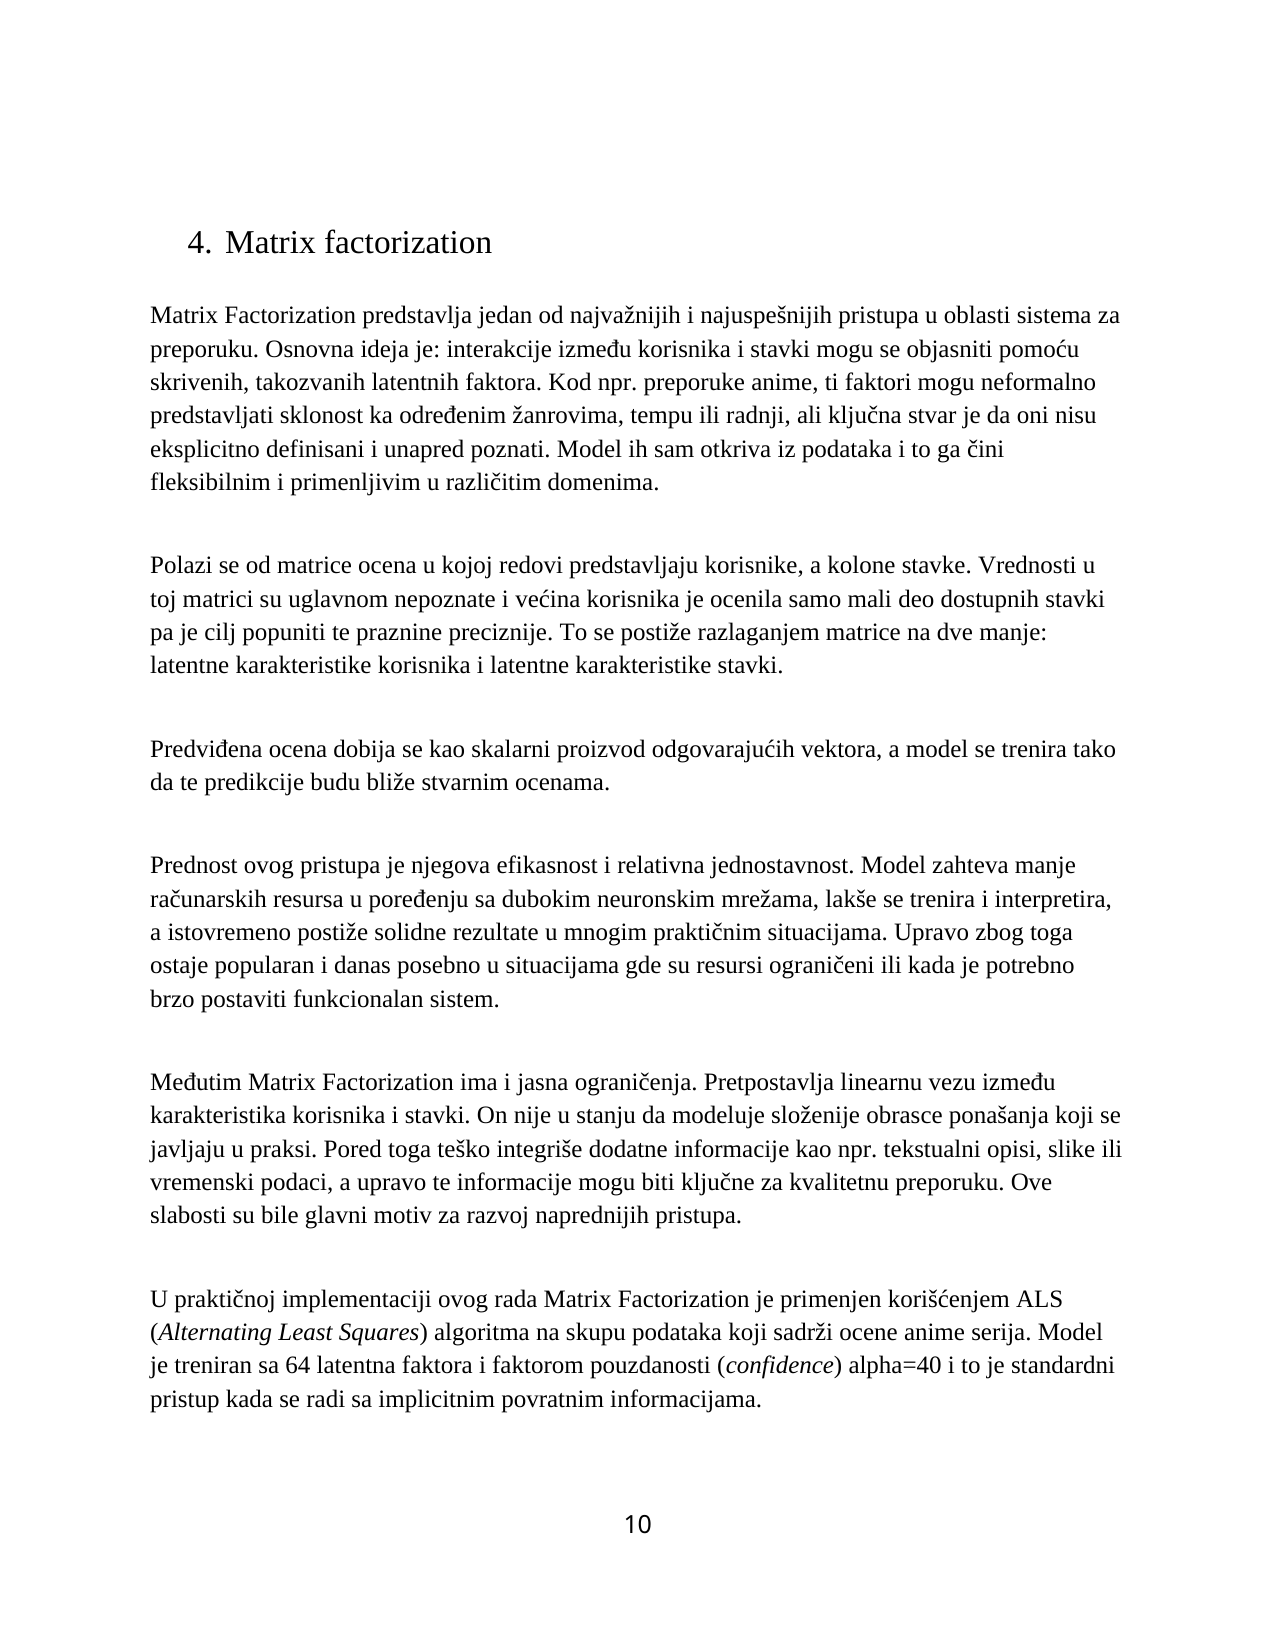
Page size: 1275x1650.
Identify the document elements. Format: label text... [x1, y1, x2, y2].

subtitle Matrix factorization [187, 223, 1125, 261]
text Predviđena ocena dobija se kao skalarni proizvod odgovarajućih vektora, a model se trenira tako da te predikcije budu bliže stvarnim ocenama. [150, 734, 1125, 796]
text Matrix Factorization predstavlja jedan od najvažnijih i najuspešnijih pristupa u oblasti sistema za preporuku. Osnovna ideja je: interakcije između korisnika i stavki mogu se objasniti pomoću skrivenih, takozvanih latentnih faktora. Kod npr. preporuke anime, ti faktori mogu neformalno predstavljati sklonost ka određenim žanrovima, tempu ili radnji, ali ključna stvar je da oni nisu eksplicitno definisani i unapred poznati. Model ih sam otkriva iz podataka i to ga čini fleksibilnim i primenljivim u različitim domenima. [150, 301, 1125, 496]
text U praktičnoj implementaciji ovog rada Matrix Factorization je primenjen korišćenjem ALS (Alternating Least Squares) algoritma na skupu podataka koji sadrži ocene anime serija. Model je treniran sa 64 latentna faktora i faktorom pouzdanosti (confidence) alpha=40 i to je standardni pristup kada se radi sa implicitnim povratnim informacijama. [150, 1284, 1125, 1413]
text Polazi se od matrice ocena u kojoj redovi predstavljaju korisnike, a kolone stavke. Vrednosti u toj matrici su uglavnom nepoznate i većina korisnika je ocenila samo mali deo dostupnih stavki pa je cilj popuniti te praznine preciznije. To se postiže razlaganjem matrice na dve manje: latentne karakteristike korisnika i latentne karakteristike stavki. [150, 551, 1125, 679]
text Međutim Matrix Factorization ima i jasna ograničenja. Pretpostavlja linearnu vezu između karakteristika korisnika i stavki. On nije u stanju da modeluje složenije obrasce ponašanja koji se javljaju u praksi. Pored toga teško integriše dodatne informacije kao npr. tekstualni opisi, slike ili vremenski podaci, a upravo te informacije mogu biti ključne za kvalitetnu preporuku. Ove slabosti su bile glavni motiv za razvoj naprednijih pristupa. [150, 1067, 1125, 1229]
text Prednost ovog pristupa je njegova efikasnost i relativna jednostavnost. Model zahteva manje računarskih resursa u poređenju sa dubokim neuronskim mrežama, lakše se trenira i interpretira, a istovremeno postiže solidne rezultate u mnogim praktičnim situacijama. Upravo zbog toga ostaje popularan i danas posebno u situacijama gde su resursi ograničeni ili kada je potrebno brzo postaviti funkcionalan sistem. [150, 851, 1125, 1013]
